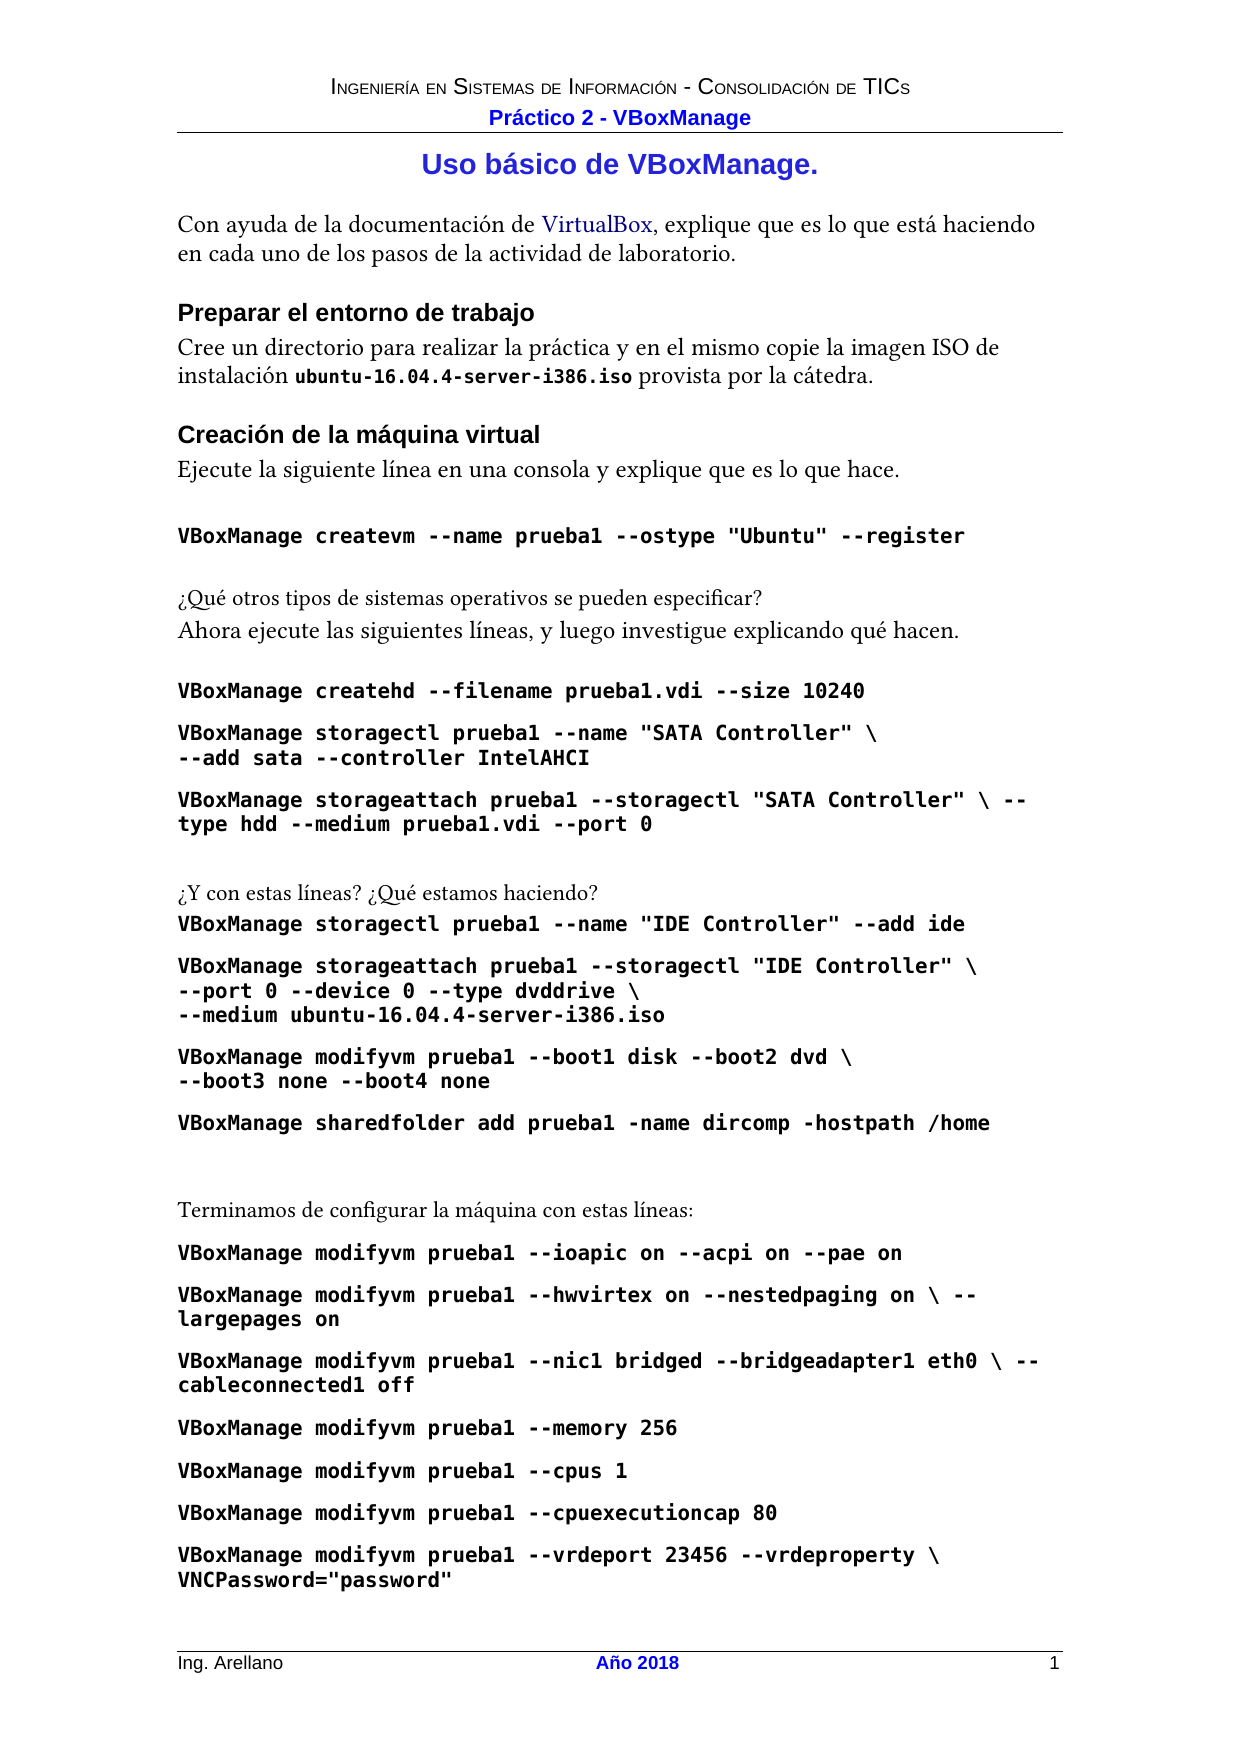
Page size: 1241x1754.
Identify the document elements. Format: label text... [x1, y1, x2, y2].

text VBoxManage createvm --name prueba1 --ostype "Ubuntu" --register [177, 524, 1063, 548]
text Ejecute la siguiente línea en una consola y explique que es lo que hace. [177, 455, 1063, 483]
text VBoxManage storagectl prueba1 --name "SATA Controller" \ --add sata --controller IntelAHCI [177, 722, 1063, 770]
text Terminamos de configurar la máquina con estas líneas: [177, 1197, 1063, 1223]
text VBoxManage modifyvm prueba1 --nic1 bridged --bridgeadapter1 eth0 \ --cableconnected1 off [177, 1349, 1063, 1398]
text ¿Y con estas líneas? ¿Qué estamos haciendo? [177, 854, 1063, 907]
text VBoxManage storageattach prueba1 --storagectl "SATA Controller" \ --type hdd --medium prueba1.vdi --port 0 [177, 788, 1063, 836]
text VBoxManage modifyvm prueba1 --ioapic on --acpi on --pae on [177, 1241, 1063, 1265]
text VBoxManage modifyvm prueba1 --memory 256 [177, 1416, 1063, 1440]
text VBoxManage modifyvm prueba1 --vrdeport 23456 --vrdeproperty \ VNCPassword="password" [177, 1543, 1063, 1592]
text VBoxManage modifyvm prueba1 --cpus 1 [177, 1458, 1063, 1484]
subtitle Uso básico de VBoxManage. [177, 148, 1063, 180]
text VBoxManage createhd --filename prueba1.vdi --size 10240 [177, 679, 1063, 704]
text Cree un directorio para realizar la práctica y en el mismo copie la imagen ISO de instalación ubuntu-16.04.4-server-i386.iso provista por la cátedra. [177, 333, 1063, 390]
text Con ayuda de la documentación de VirtualBox, explique que es lo que está haciendo en cada uno de los pasos de la actividad de laboratorio. [177, 210, 1063, 267]
text VBoxManage storageattach prueba1 --storagectl "IDE Controller" \ --port 0 --device 0 --type dvddrive \ --medium ubuntu-16.04.4-server-i386.iso [177, 954, 1063, 1027]
text VBoxManage modifyvm prueba1 --boot1 disk --boot2 dvd \ --boot3 none --boot4 none [177, 1045, 1063, 1093]
subtitle Preparar el entorno de trabajo [177, 298, 1063, 326]
text Ahora ejecute las siguientes líneas, y luego investigue explicando qué hacen. [177, 617, 1063, 674]
text VBoxManage storagectl prueba1 --name "IDE Controller" --add ide [177, 912, 1063, 937]
subtitle Creación de la máquina virtual [177, 421, 1063, 449]
text VBoxManage sharedfolder add prueba1 -name dircomp -hostpath /home [177, 1111, 1063, 1136]
text ¿Qué otros tipos de sistemas operativos se pueden especificar? [177, 584, 1063, 611]
text VBoxManage modifyvm prueba1 --hwvirtex on --nestedpaging on \ --largepages on [177, 1283, 1063, 1332]
text VBoxManage modifyvm prueba1 --cpuexecutioncap 80 [177, 1502, 1063, 1526]
